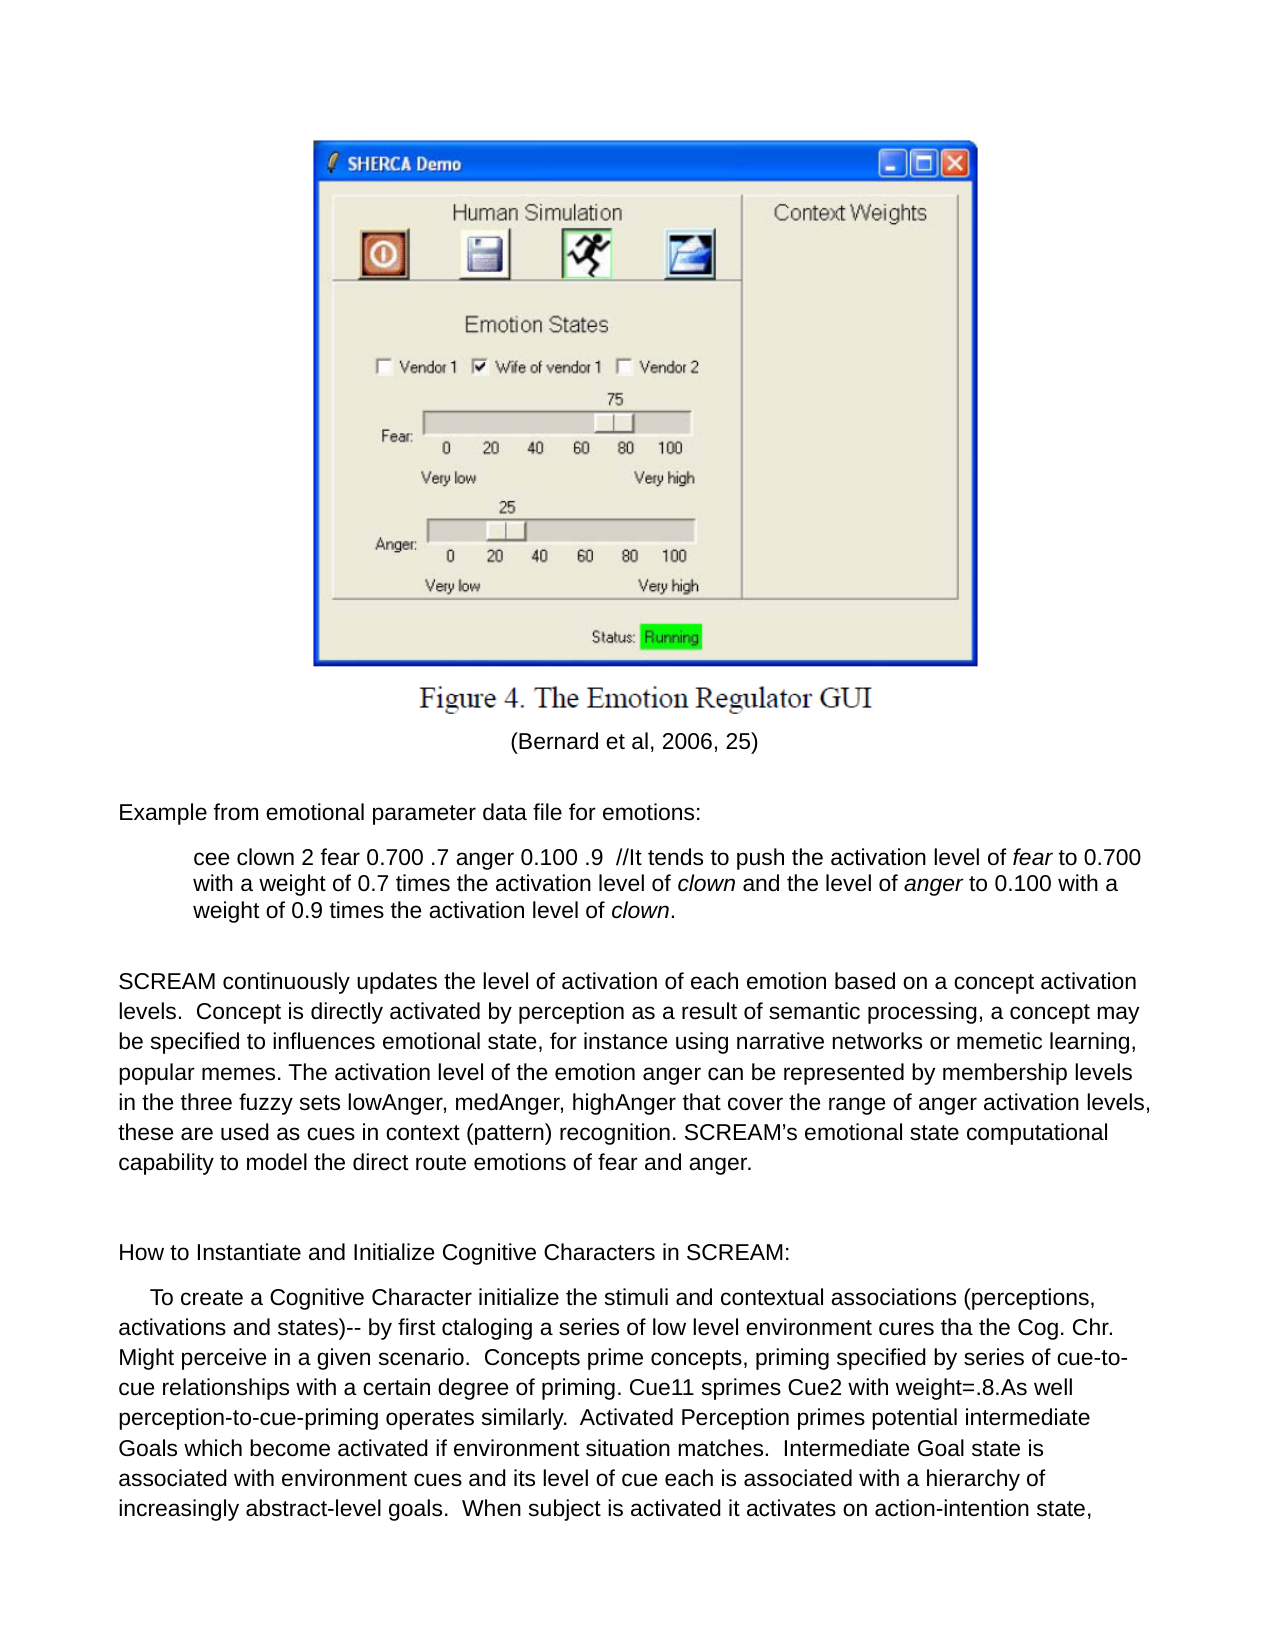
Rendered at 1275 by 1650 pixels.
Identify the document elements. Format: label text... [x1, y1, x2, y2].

text Example from emotional parameter data file for emotions: [118, 799, 1157, 826]
text To create a Cognitive Character initialize the stimuli and contextual associations (perceptions, activations and states)-- by first ctaloging a series of low level environment cures tha the Cog. Chr. Might perceive in a given scenario. Concepts prime concepts, priming specified by series of cue-to-cue relationships with a certain degree of priming. Cue11 sprimes Cue2 with weight=.8.As well perception-to-cue-priming operates similarly. Activated Perception primes potential intermediate Goals which become activated if environment situation matches. Intermediate Goal state is associated with environment cues and its level of cue each is associated with a hierarchy of increasingly abstract-level goals. When subject is activated it activates on action-intention state, [118, 1283, 1157, 1521]
text How to Instantiate and Initialize Cognitive Characters in SCREAM: [118, 1239, 1157, 1265]
text (Bernard et al, 2006, 25) [118, 729, 1157, 754]
text cee clown 2 fear 0.700 .7 anger 0.100 .9 //It tends to push the activation level of fear to 0.700 with a weight of 0.7 times the activation level of clown and the level of anger to 0.100 with a weight of 0.9 times the activation level of clown. [193, 844, 1157, 923]
picture [291, 118, 984, 729]
text SCREAM continuously updates the level of activation of each emotion based on a concept activation levels. Concept is directly activated by perception as a result of semantic processing, a concept may be specified to influences emotional state, for instance using narrative networks or memetic learning, popular memes. The activation level of the emotion anger can be represented by membership levels in the three fuzzy sets lowAnger, medAnger, highAnger that cover the range of anger activation levels, these are used as cues in context (pattern) recognition. SCREAM’s emotional state computational capability to model the direct route emotions of fear and anger. [118, 968, 1157, 1176]
